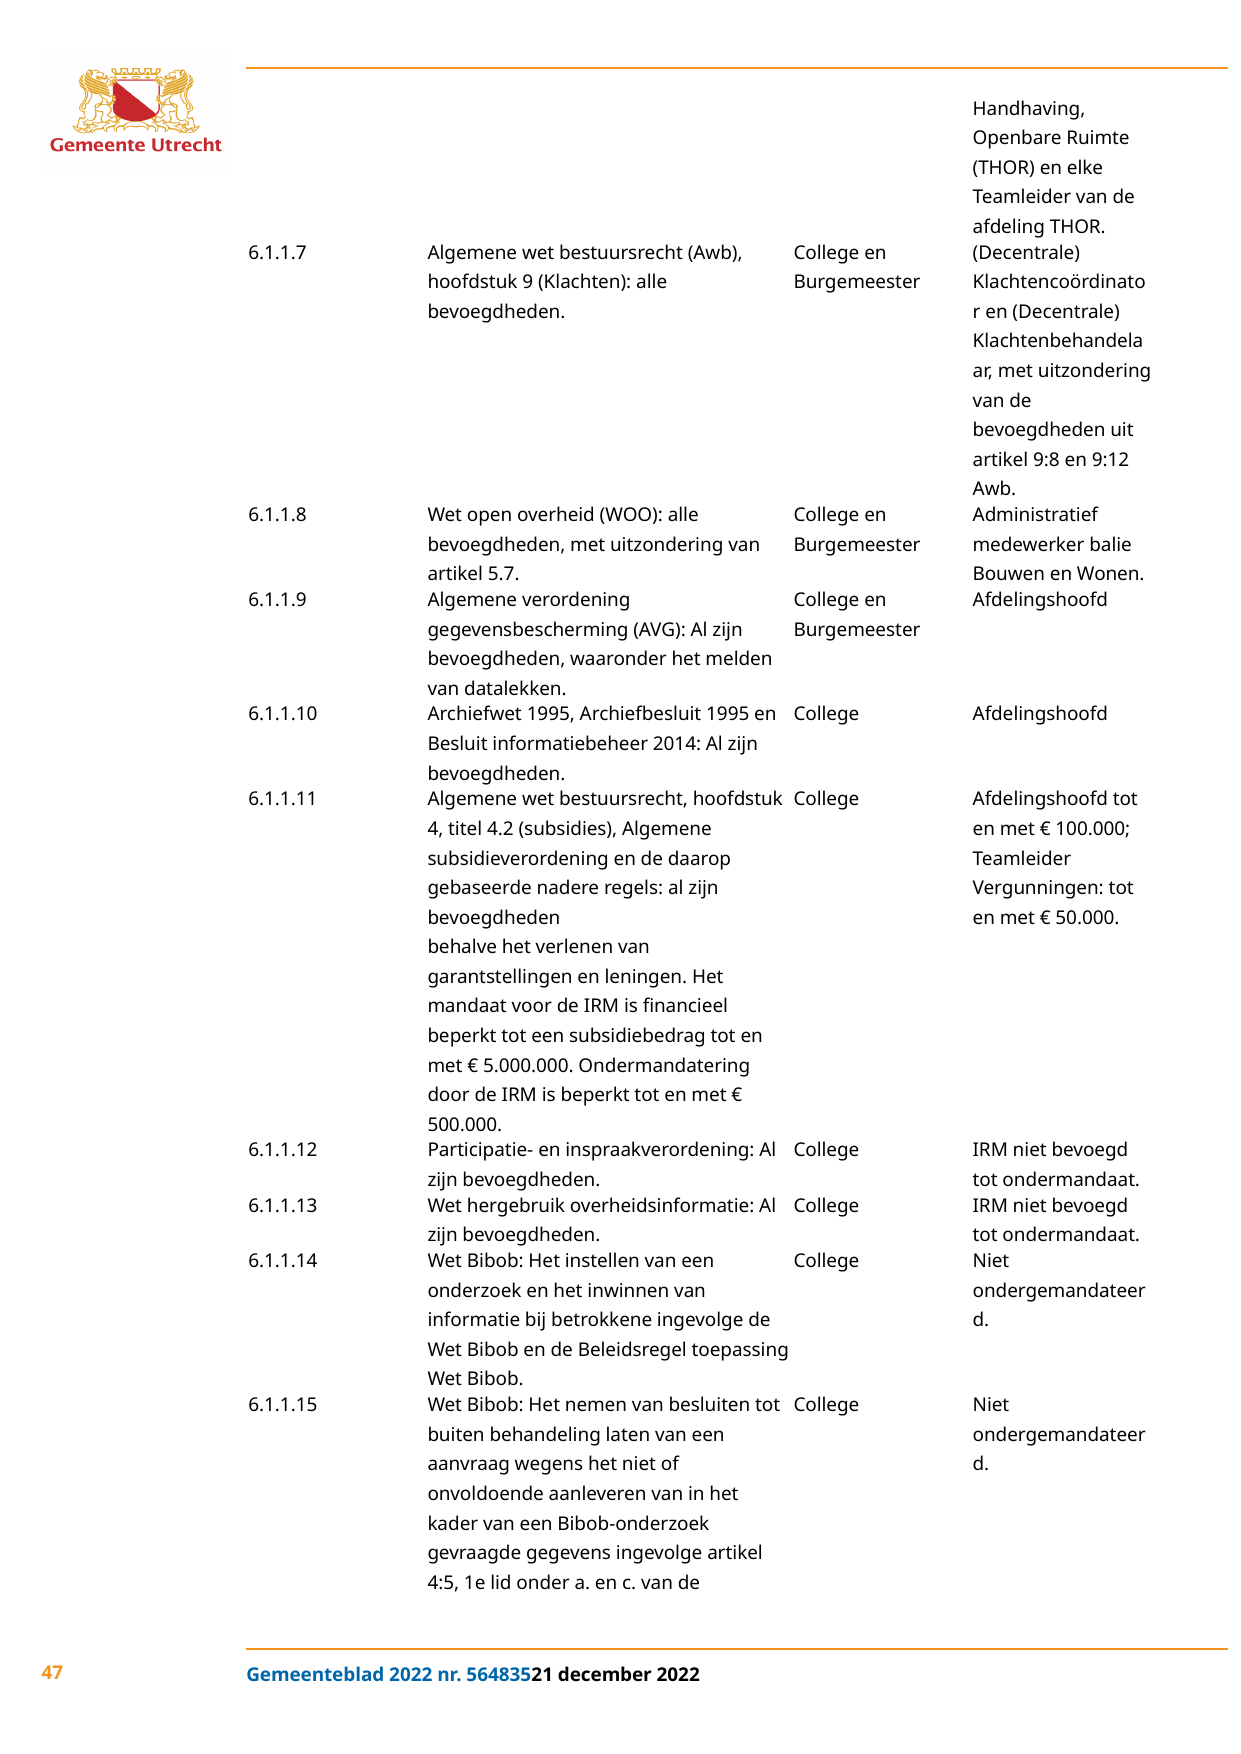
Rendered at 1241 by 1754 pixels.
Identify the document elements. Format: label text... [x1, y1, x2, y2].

table_cell IRM niet bevoegd tot ondermandaat. [973, 1137, 1152, 1192]
table_cell Algemene wet bestuursrecht (Awb), hoofdstuk 9 (Klachten): alle bevoegdheden. [427, 239, 793, 501]
table_cell 6.1.1.9 [248, 586, 427, 701]
table_cell Archiefwet 1995, Archiefbesluit 1995 en Besluit informatiebeheer 2014: Al zijn bevoegdheden. [427, 701, 793, 786]
table_cell Afdelingshoofd [973, 586, 1152, 701]
table_cell [248, 95, 427, 239]
table_cell College [793, 1137, 972, 1192]
table_cell Afdelingshoofd [973, 701, 1152, 786]
table_cell College [793, 786, 972, 1137]
table_cell Wet open overheid (WOO): alle bevoegdheden, met uitzondering van artikel 5.7. [427, 501, 793, 586]
table_cell Wet Bibob: Het instellen van een onderzoek en het inwinnen van informatie bij betrokkene ingevolge de Wet Bibob en de Beleidsregel toepassing Wet Bibob. [427, 1247, 793, 1391]
table_cell 6.1.1.8 [248, 501, 427, 586]
table_cell 6.1.1.12 [248, 1137, 427, 1192]
table_cell Wet hergebruik overheidsinformatie: Al zijn bevoegdheden. [427, 1192, 793, 1247]
table_cell Niet ondergemandateerd. [973, 1391, 1152, 1594]
table_cell Niet ondergemandateerd. [973, 1247, 1152, 1391]
picture [41, 47, 231, 172]
table_cell College [793, 1247, 972, 1391]
table_cell 6.1.1.11 [248, 786, 427, 1137]
table_cell College en Burgemeester [793, 586, 972, 701]
table_cell College en Burgemeester [793, 501, 972, 586]
table_cell College en Burgemeester [793, 239, 972, 501]
table_cell Algemene verordening gegevensbescherming (AVG): Al zijn bevoegdheden, waaronder het melden van datalekken. [427, 586, 793, 701]
table_cell Algemene wet bestuursrecht, hoofdstuk 4, titel 4.2 (subsidies), Algemene subsidieverordening en de daarop gebaseerde nadere regels: al zijn bevoegdheden behalve het verlenen van garantstellingen en leningen. Het mandaat voor de IRM is financieel beperkt tot een subsidiebedrag tot en met € 5.000.000. Ondermandatering door de IRM is beperkt tot en met € 500.000. [427, 786, 793, 1137]
table_cell [427, 95, 793, 239]
table_cell Participatie- en inspraakverordening: Al zijn bevoegdheden. [427, 1137, 793, 1192]
table_cell College [793, 1192, 972, 1247]
table_cell 6.1.1.15 [248, 1391, 427, 1594]
table_cell (Decentrale) Klachtencoördinator en (Decentrale) Klachtenbehandelaar, met uitzondering van de bevoegdheden uit artikel 9:8 en 9:12 Awb. [973, 239, 1152, 501]
table_cell 6.1.1.7 [248, 239, 427, 501]
table_cell Handhaving, Openbare Ruimte (THOR) en elke Teamleider van de afdeling THOR. [973, 95, 1152, 239]
table_cell College [793, 701, 972, 786]
table_cell Afdelingshoofd tot en met € 100.000; Teamleider Vergunningen: tot en met € 50.000. [973, 786, 1152, 1137]
table_cell Wet Bibob: Het nemen van besluiten tot buiten behandeling laten van een aanvraag wegens het niet of onvoldoende aanleveren van in het kader van een Bibob-onderzoek gevraagde gegevens ingevolge artikel 4:5, 1e lid onder a. en c. van de [427, 1391, 793, 1594]
table_cell 6.1.1.10 [248, 701, 427, 786]
table_cell [793, 95, 972, 239]
table_cell IRM niet bevoegd tot ondermandaat. [973, 1192, 1152, 1247]
table_cell Administratief medewerker balie Bouwen en Wonen. [973, 501, 1152, 586]
table_cell 6.1.1.13 [248, 1192, 427, 1247]
table_cell 6.1.1.14 [248, 1247, 427, 1391]
table_cell College [793, 1391, 972, 1594]
